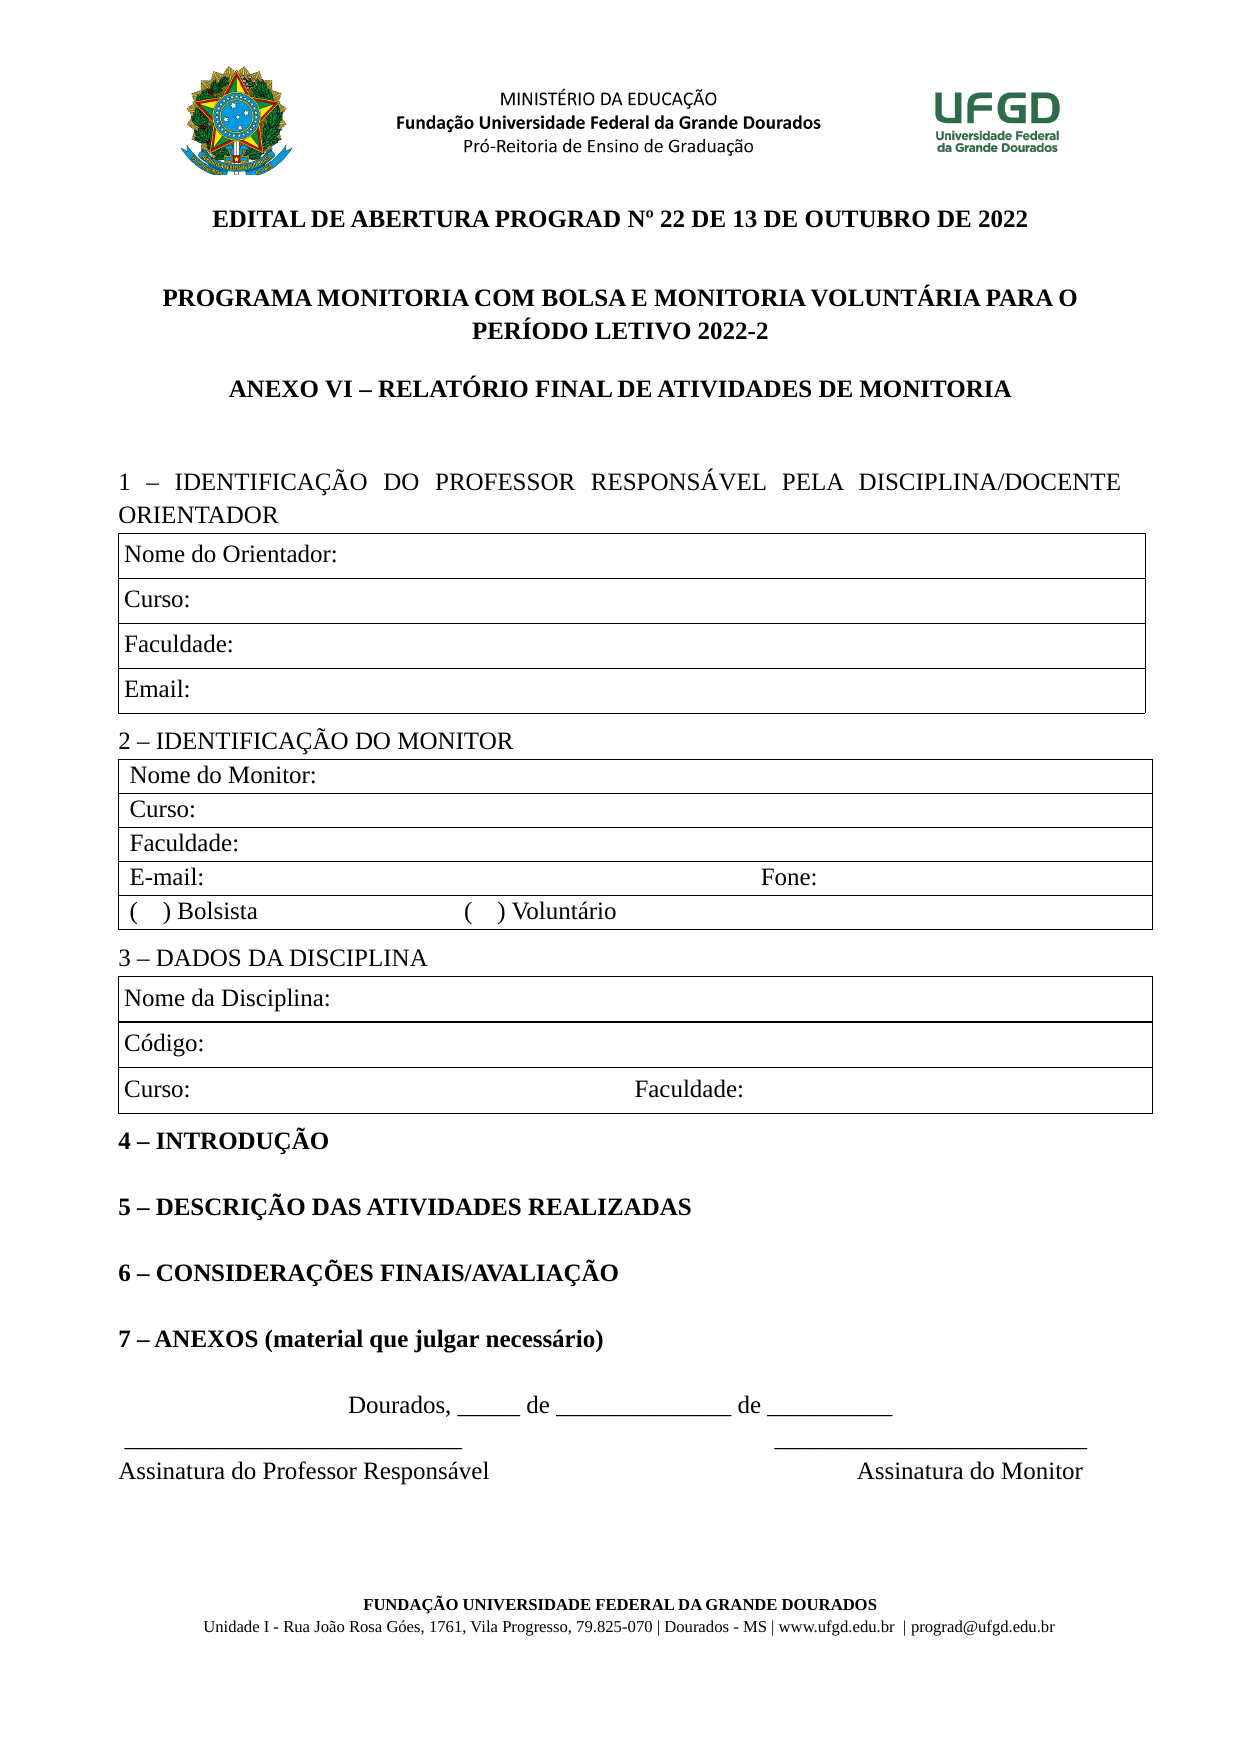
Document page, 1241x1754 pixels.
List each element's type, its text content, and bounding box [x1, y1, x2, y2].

text 4 – INTRODUÇÃO [118, 1126, 1122, 1155]
text 2 – IDENTIFICAÇÃO DO MONITOR [118, 726, 1122, 755]
table_cell Curso: Faculdade: [119, 1068, 1152, 1112]
table_cell Faculdade: [119, 624, 1145, 668]
table_header Nome da Disciplina: [119, 977, 1152, 1021]
text 6 – CONSIDERAÇÕES FINAIS/AVALIAÇÃO [118, 1258, 1122, 1287]
text 3 – DADOS DA DISCIPLINA [118, 943, 1122, 972]
text PROGRAMA MONITORIA COM BOLSA E MONITORIA VOLUNTÁRIA PARA O PERÍODO LETIVO 2022-2 [118, 283, 1122, 344]
text 1 – IDENTIFICAÇÃO DO PROFESSOR RESPONSÁVEL PELA DISCIPLINA/DOCENTE ORIENTADOR [118, 467, 1122, 529]
picture [259, 159, 268, 164]
table_cell E-mail: Fone: [119, 862, 1152, 895]
text Dourados, _____ de ______________ de __________ [118, 1390, 1122, 1419]
table_cell Faculdade: [119, 828, 1152, 861]
table_cell Curso: [119, 579, 1145, 623]
text 5 – DESCRIÇÃO DAS ATIVIDADES REALIZADAS [118, 1192, 1122, 1221]
subtitle ANEXO VI – RELATÓRIO FINAL DE ATIVIDADES DE MONITORIA [118, 374, 1122, 402]
table_cell Código: [119, 1023, 1152, 1067]
picture [204, 166, 221, 175]
table_header Nome do Monitor: [119, 760, 1152, 793]
table_cell Email: [119, 669, 1145, 713]
table_cell ( ) Bolsista ( ) Voluntário [119, 896, 1152, 929]
text 7 – ANEXOS (material que julgar necessário) [118, 1324, 1122, 1353]
text ___________________________ _________________________ [118, 1423, 1122, 1452]
text Assinatura do Professor Responsável Assinatura do Monitor [118, 1456, 1122, 1485]
picture [136, 56, 1105, 175]
text EDITAL DE ABERTURA PROGRAD Nº 22 DE 13 DE OUTUBRO DE 2022 [118, 204, 1122, 233]
table_header Nome do Orientador: [119, 534, 1145, 578]
table_cell Curso: [119, 794, 1152, 827]
